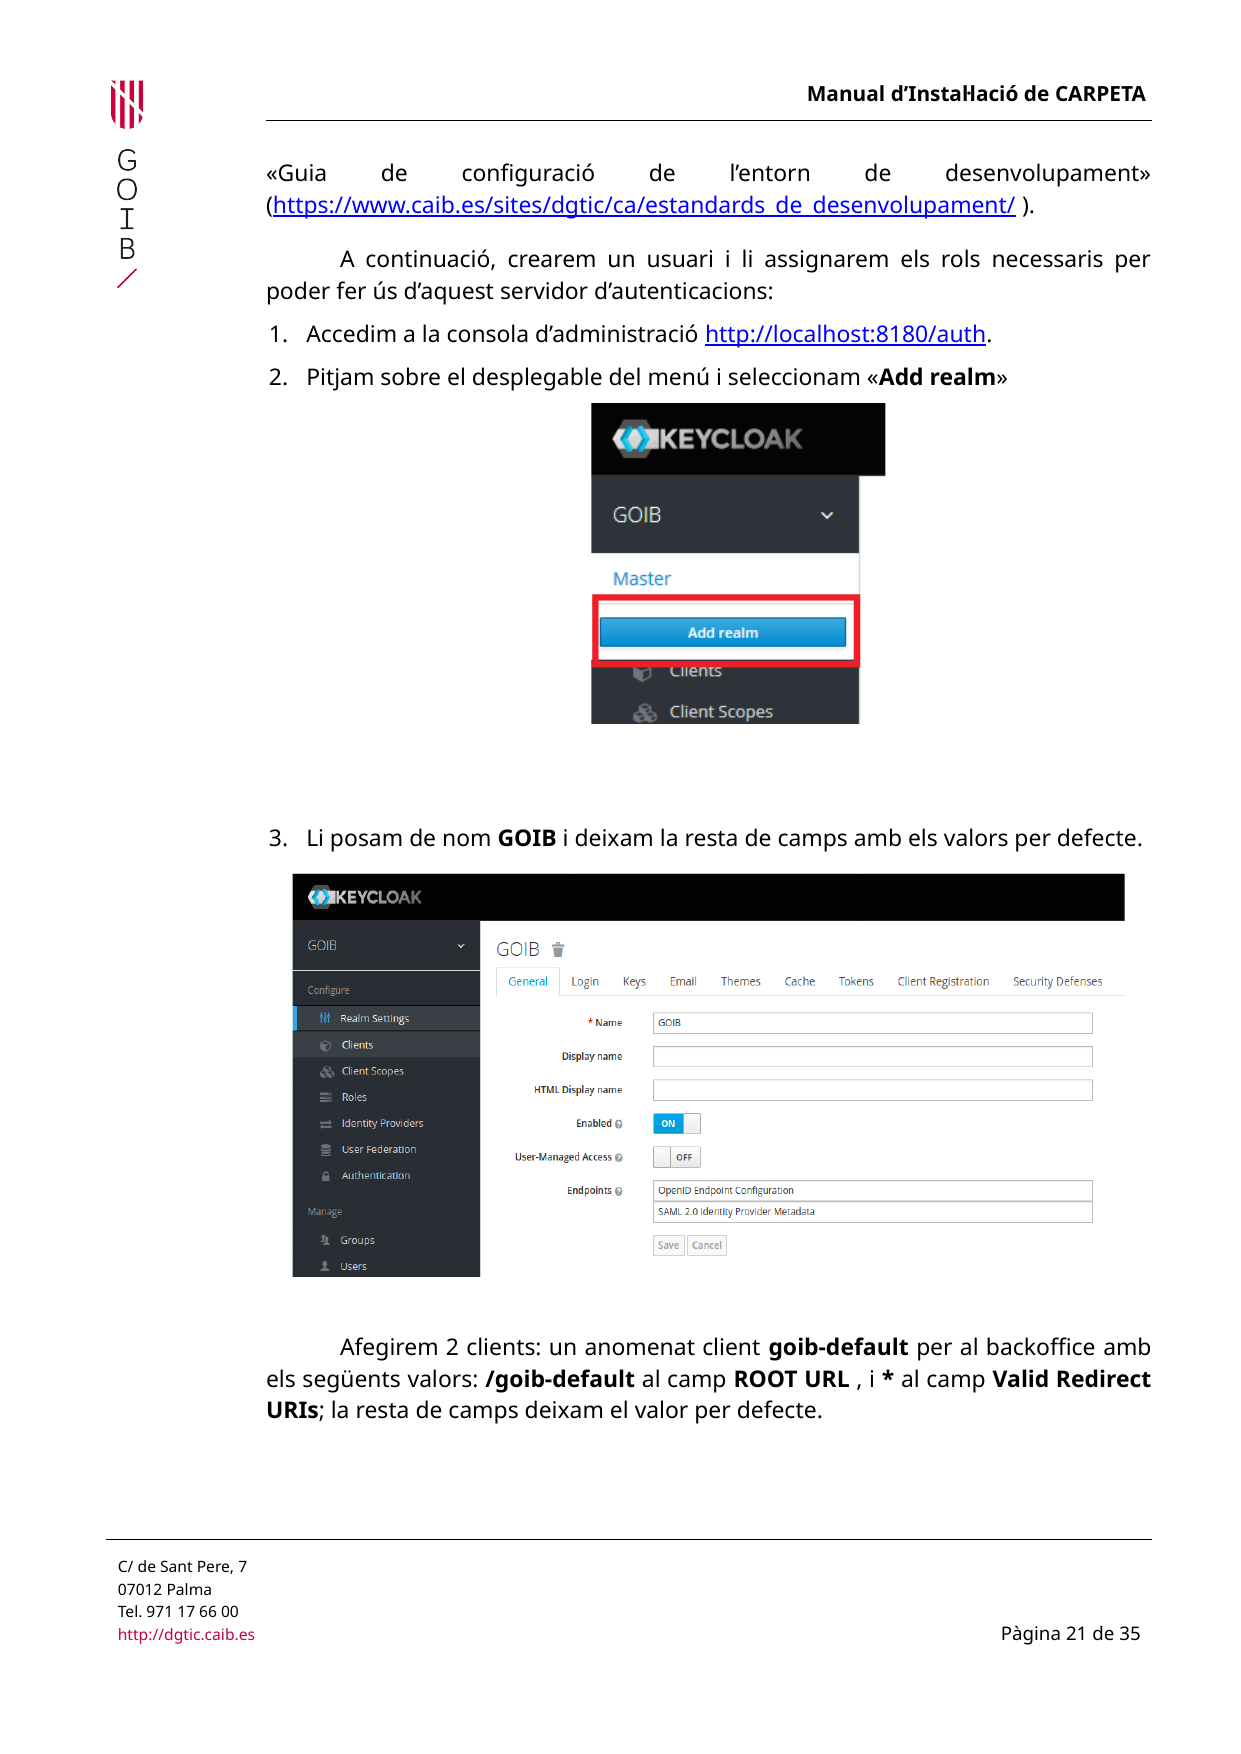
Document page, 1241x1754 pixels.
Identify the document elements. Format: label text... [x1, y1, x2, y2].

list Afegirem 2 clients: un anomenat client goib-default per al backoffice amb els següents valors: /goib-default al camp ROOT URL , i * al camp Valid Redirect URIs; la resta de camps deixam el valor per defecte. [266, 1331, 1152, 1425]
list Pitjam sobre el desplegable del menú i seleccionam «Add realm» [269, 361, 1152, 392]
list Li posam de nom GOIB i deixam la resta de camps amb els valors per defecte. [269, 821, 1152, 853]
picture [82, 57, 172, 319]
text «Guia de configuració de l’entorn de desenvolupament» (https://www.caib.es/sites/dgtic/ca/estandards_de_desenvolupament/ ). [266, 156, 1152, 220]
text A continuació, crearem un usuari i li assignarem els rols necessaris per poder fer ús d’aquest servidor d’autenticacions: [266, 243, 1152, 306]
picture [591, 403, 886, 724]
list Accedim a la consola d’administració http://localhost:8180/auth. [269, 318, 1152, 349]
picture [292, 873, 1125, 1277]
